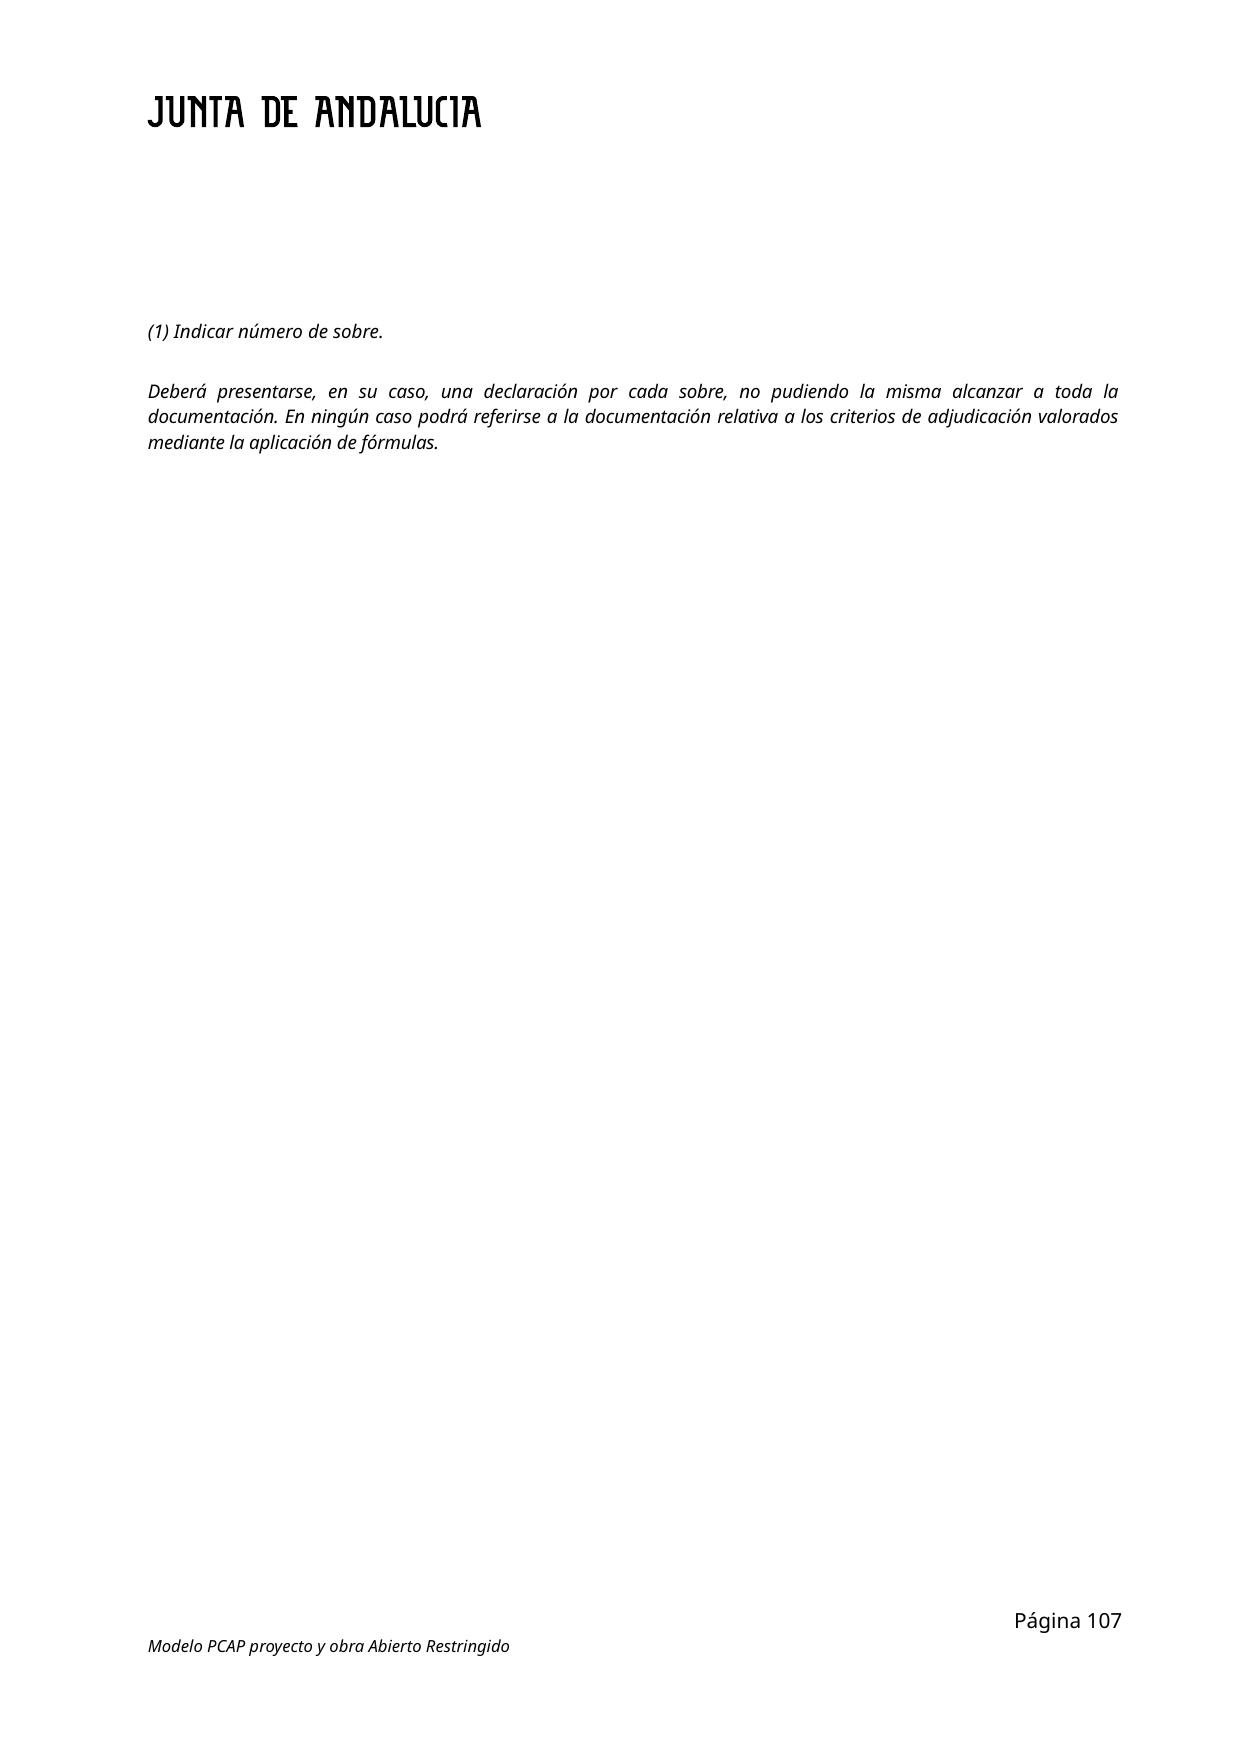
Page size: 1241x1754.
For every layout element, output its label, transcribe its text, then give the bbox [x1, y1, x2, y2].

text (1) Indicar número de sobre. [148, 319, 1122, 344]
text Deberá presentarse, en su caso, una declaración por cada sobre, no pudiendo la misma alcanzar a toda la documentación. En ningún caso podrá referirse a la documentación relativa a los criterios de adjudicación valorados mediante la aplicación de fórmulas. [148, 378, 1122, 455]
